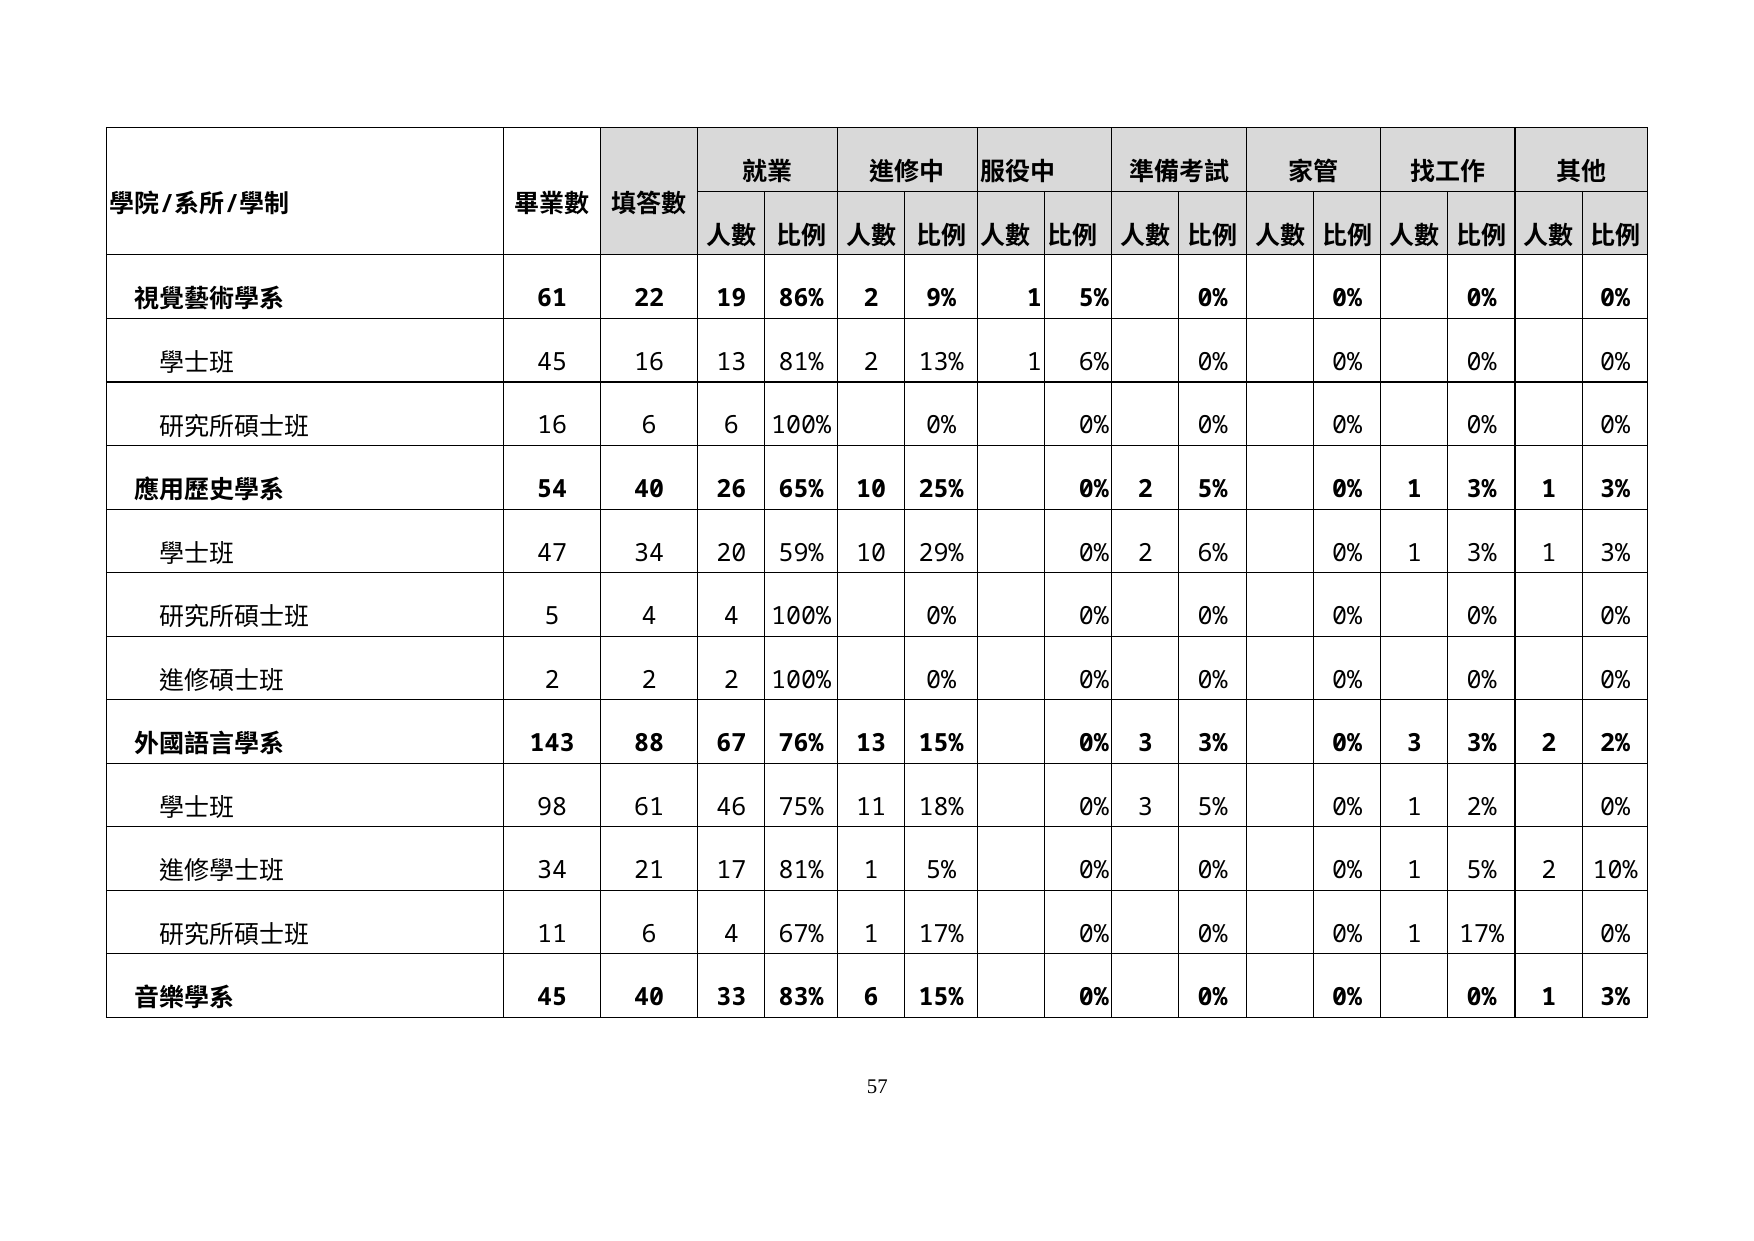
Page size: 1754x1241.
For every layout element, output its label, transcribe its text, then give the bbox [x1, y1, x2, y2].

table_cell [1247, 700, 1313, 763]
table_cell 比例 [1179, 192, 1246, 254]
table_cell 0% [1448, 319, 1514, 381]
table_cell 人數 [1247, 192, 1313, 254]
table_cell [1516, 764, 1582, 826]
table_cell 6 [601, 383, 697, 445]
table_cell 比例 [905, 192, 977, 254]
table_cell 0% [1179, 637, 1246, 699]
table_cell 16 [504, 383, 600, 445]
table_cell 5% [1448, 827, 1514, 890]
table_header 家管 [1247, 128, 1380, 191]
table_cell [978, 446, 1044, 508]
table_cell 3 [1112, 700, 1178, 763]
table_cell 0% [1314, 446, 1380, 508]
table_cell 0% [1314, 383, 1380, 445]
table_cell 6 [698, 383, 764, 445]
table_header 就業 [698, 128, 837, 191]
table_cell 0% [1314, 255, 1380, 318]
table_cell 0% [1045, 446, 1111, 508]
table_cell 22 [601, 255, 697, 318]
table_cell 人數 [1381, 192, 1447, 254]
table_cell 0% [1045, 891, 1111, 953]
table_cell 0% [1583, 573, 1647, 636]
table_cell 2 [838, 319, 904, 381]
table_cell 進修碩士班 [107, 637, 503, 699]
table_cell 1 [1381, 510, 1447, 572]
table_cell 0% [1045, 573, 1111, 636]
table_cell 1 [838, 827, 904, 890]
table_header 準備考試 [1112, 128, 1246, 191]
table_cell 0% [1583, 891, 1647, 953]
table_cell 學士班 [107, 764, 503, 826]
table_cell 6% [1179, 510, 1246, 572]
table_cell 29% [905, 510, 977, 572]
table_cell 3% [1583, 446, 1647, 508]
table_cell [1247, 383, 1313, 445]
table_cell 0% [1314, 827, 1380, 890]
table_cell 2% [1448, 764, 1514, 826]
table_cell 33 [698, 954, 764, 1017]
table_cell 0% [1314, 700, 1380, 763]
table_cell 17 [698, 827, 764, 890]
table_cell 學士班 [107, 510, 503, 572]
table_cell 61 [601, 764, 697, 826]
table_cell [1247, 510, 1313, 572]
table_cell [978, 637, 1044, 699]
table_cell 34 [504, 827, 600, 890]
table_cell 17% [905, 891, 977, 953]
table_cell 47 [504, 510, 600, 572]
table_cell 18% [905, 764, 977, 826]
table_cell 5% [1179, 764, 1246, 826]
table_cell 0% [1179, 319, 1246, 381]
table_cell 2 [1112, 510, 1178, 572]
table_cell [1112, 319, 1178, 381]
table_cell 5 [504, 573, 600, 636]
table_cell 研究所碩士班 [107, 383, 503, 445]
table_header 服役中 [978, 128, 1111, 191]
table_cell 45 [504, 319, 600, 381]
table_cell [1381, 573, 1447, 636]
table_cell 人數 [1516, 192, 1582, 254]
table_cell 0% [1448, 637, 1514, 699]
table_cell 0% [1448, 954, 1514, 1017]
table_cell 88 [601, 700, 697, 763]
table_cell [978, 954, 1044, 1017]
table_cell 比例 [1448, 192, 1514, 254]
table_header 填答數 [601, 128, 697, 254]
table_header 找工作 [1381, 128, 1514, 191]
table_cell 40 [601, 954, 697, 1017]
table_cell 6 [838, 954, 904, 1017]
table_cell [1381, 255, 1447, 318]
table_cell 3% [1179, 700, 1246, 763]
table_cell 3% [1448, 700, 1514, 763]
table_cell [1247, 827, 1313, 890]
table_cell 應用歷史學系 [107, 446, 503, 508]
table_cell 比例 [1314, 192, 1380, 254]
table_cell 2 [1516, 700, 1582, 763]
table_cell 1 [1381, 891, 1447, 953]
table_cell [1516, 637, 1582, 699]
table_cell 0% [1179, 954, 1246, 1017]
table_cell 67% [765, 891, 837, 953]
table_cell 0% [1045, 764, 1111, 826]
table_cell 98 [504, 764, 600, 826]
table_cell 2 [698, 637, 764, 699]
table_cell [1247, 573, 1313, 636]
table_cell 2 [504, 637, 600, 699]
table_cell 40 [601, 446, 697, 508]
table_cell [1247, 255, 1313, 318]
table_cell 34 [601, 510, 697, 572]
table_cell 9% [905, 255, 977, 318]
table_cell 5% [1179, 446, 1246, 508]
table_cell 45 [504, 954, 600, 1017]
table_cell 1 [1516, 510, 1582, 572]
table_cell 1 [1381, 446, 1447, 508]
table_cell 15% [905, 700, 977, 763]
table_cell [1112, 954, 1178, 1017]
table_cell 0% [1314, 764, 1380, 826]
table_cell 0% [1045, 954, 1111, 1017]
table_cell 研究所碩士班 [107, 891, 503, 953]
table_cell 3% [1583, 510, 1647, 572]
table_cell [1247, 446, 1313, 508]
table_cell [1381, 637, 1447, 699]
table_cell 0% [1045, 383, 1111, 445]
table_cell 研究所碩士班 [107, 573, 503, 636]
table_cell [838, 573, 904, 636]
table_cell 20 [698, 510, 764, 572]
table_cell 10% [1583, 827, 1647, 890]
table_cell 4 [698, 891, 764, 953]
table_cell 0% [1314, 891, 1380, 953]
table_cell 0% [1179, 383, 1246, 445]
table_cell 143 [504, 700, 600, 763]
table_cell 0% [1045, 700, 1111, 763]
table_cell 86% [765, 255, 837, 318]
table_cell 83% [765, 954, 837, 1017]
table_cell 學士班 [107, 319, 503, 381]
table_cell 人數 [838, 192, 904, 254]
table_cell [978, 573, 1044, 636]
table_cell 100% [765, 383, 837, 445]
table_cell 2 [838, 255, 904, 318]
table_cell 0% [1045, 637, 1111, 699]
table_cell [978, 891, 1044, 953]
table_cell 0% [905, 573, 977, 636]
table_cell 0% [905, 637, 977, 699]
table_header 學院/系所/學制 [107, 128, 503, 254]
table_cell 0% [1045, 827, 1111, 890]
table_cell 0% [1179, 255, 1246, 318]
table_cell 19 [698, 255, 764, 318]
table_cell 人數 [698, 192, 764, 254]
table_cell 54 [504, 446, 600, 508]
table_cell 2 [1516, 827, 1582, 890]
table_cell 65% [765, 446, 837, 508]
table_cell 6 [601, 891, 697, 953]
table_cell 0% [1045, 510, 1111, 572]
table_cell 0% [1314, 510, 1380, 572]
table_cell 人數 [978, 192, 1044, 254]
table_cell [1381, 954, 1447, 1017]
table_cell 0% [1179, 891, 1246, 953]
table_cell 81% [765, 319, 837, 381]
table_cell [1112, 827, 1178, 890]
table_cell [1112, 637, 1178, 699]
table_cell [1516, 255, 1582, 318]
table_cell 視覺藝術學系 [107, 255, 503, 318]
table_cell [1112, 573, 1178, 636]
table_cell 13 [698, 319, 764, 381]
table_cell [1112, 891, 1178, 953]
table_cell 0% [1583, 637, 1647, 699]
table_cell 17% [1448, 891, 1514, 953]
table_cell 0% [1448, 573, 1514, 636]
table_cell [978, 510, 1044, 572]
table_cell [1516, 573, 1582, 636]
table_cell 0% [1179, 573, 1246, 636]
table_cell 4 [698, 573, 764, 636]
table_header 進修中 [838, 128, 977, 191]
table_cell [838, 383, 904, 445]
table_cell [1247, 319, 1313, 381]
table_cell 音樂學系 [107, 954, 503, 1017]
table_cell 比例 [1583, 192, 1647, 254]
table_cell 0% [1179, 827, 1246, 890]
table_cell [978, 383, 1044, 445]
table_cell [1381, 319, 1447, 381]
table_cell 1 [838, 891, 904, 953]
table_header 畢業數 [504, 128, 600, 254]
table_cell 46 [698, 764, 764, 826]
table_cell 25% [905, 446, 977, 508]
table_cell 3% [1448, 510, 1514, 572]
table_cell [1516, 383, 1582, 445]
table_cell 13% [905, 319, 977, 381]
table_cell 5% [905, 827, 977, 890]
table_cell 11 [504, 891, 600, 953]
table_cell 0% [1314, 319, 1380, 381]
table_cell 3 [1381, 700, 1447, 763]
table_cell 1 [1516, 446, 1582, 508]
table_cell 2 [1112, 446, 1178, 508]
table_cell [1247, 891, 1313, 953]
table_cell [1381, 383, 1447, 445]
table_cell 3% [1448, 446, 1514, 508]
table_header 其他 [1516, 128, 1647, 191]
table_cell 3 [1112, 764, 1178, 826]
table_cell 67 [698, 700, 764, 763]
table_cell 人數 [1112, 192, 1178, 254]
table_cell 2% [1583, 700, 1647, 763]
table_cell 15% [905, 954, 977, 1017]
table_cell 6% [1045, 319, 1111, 381]
table_cell [978, 764, 1044, 826]
table_cell 26 [698, 446, 764, 508]
table_cell 4 [601, 573, 697, 636]
table_cell [978, 700, 1044, 763]
table_cell 1 [978, 255, 1044, 318]
table_cell 0% [1314, 954, 1380, 1017]
table_cell 0% [1583, 764, 1647, 826]
table_cell [1247, 764, 1313, 826]
table_cell 3% [1583, 954, 1647, 1017]
table_cell 0% [1314, 573, 1380, 636]
table_cell 1 [1381, 827, 1447, 890]
table_cell 進修學士班 [107, 827, 503, 890]
table_cell [1112, 383, 1178, 445]
table_cell 75% [765, 764, 837, 826]
table_cell 2 [601, 637, 697, 699]
table_cell 1 [1381, 764, 1447, 826]
table_cell [1516, 319, 1582, 381]
table_cell [1247, 954, 1313, 1017]
table_cell 外國語言學系 [107, 700, 503, 763]
table_cell 0% [1583, 383, 1647, 445]
table_cell 1 [1516, 954, 1582, 1017]
table_cell 0% [1448, 383, 1514, 445]
table_cell [978, 827, 1044, 890]
table_cell 100% [765, 573, 837, 636]
table_cell 比例 [765, 192, 837, 254]
table_cell 0% [1583, 255, 1647, 318]
table_cell [838, 637, 904, 699]
table_cell 0% [1448, 255, 1514, 318]
table_cell 59% [765, 510, 837, 572]
table_cell 13 [838, 700, 904, 763]
table_cell 5% [1045, 255, 1111, 318]
table_cell 0% [905, 383, 977, 445]
table_cell 0% [1314, 637, 1380, 699]
table_cell 1 [978, 319, 1044, 381]
table_cell 100% [765, 637, 837, 699]
table_cell [1112, 255, 1178, 318]
table_cell 21 [601, 827, 697, 890]
table_cell 76% [765, 700, 837, 763]
table_cell [1247, 637, 1313, 699]
table_cell 11 [838, 764, 904, 826]
table_cell 81% [765, 827, 837, 890]
table_cell 10 [838, 446, 904, 508]
table_cell [1516, 891, 1582, 953]
table_cell 比例 [1045, 192, 1111, 254]
table_cell 16 [601, 319, 697, 381]
table_cell 0% [1583, 319, 1647, 381]
table_cell 61 [504, 255, 600, 318]
table_cell 10 [838, 510, 904, 572]
